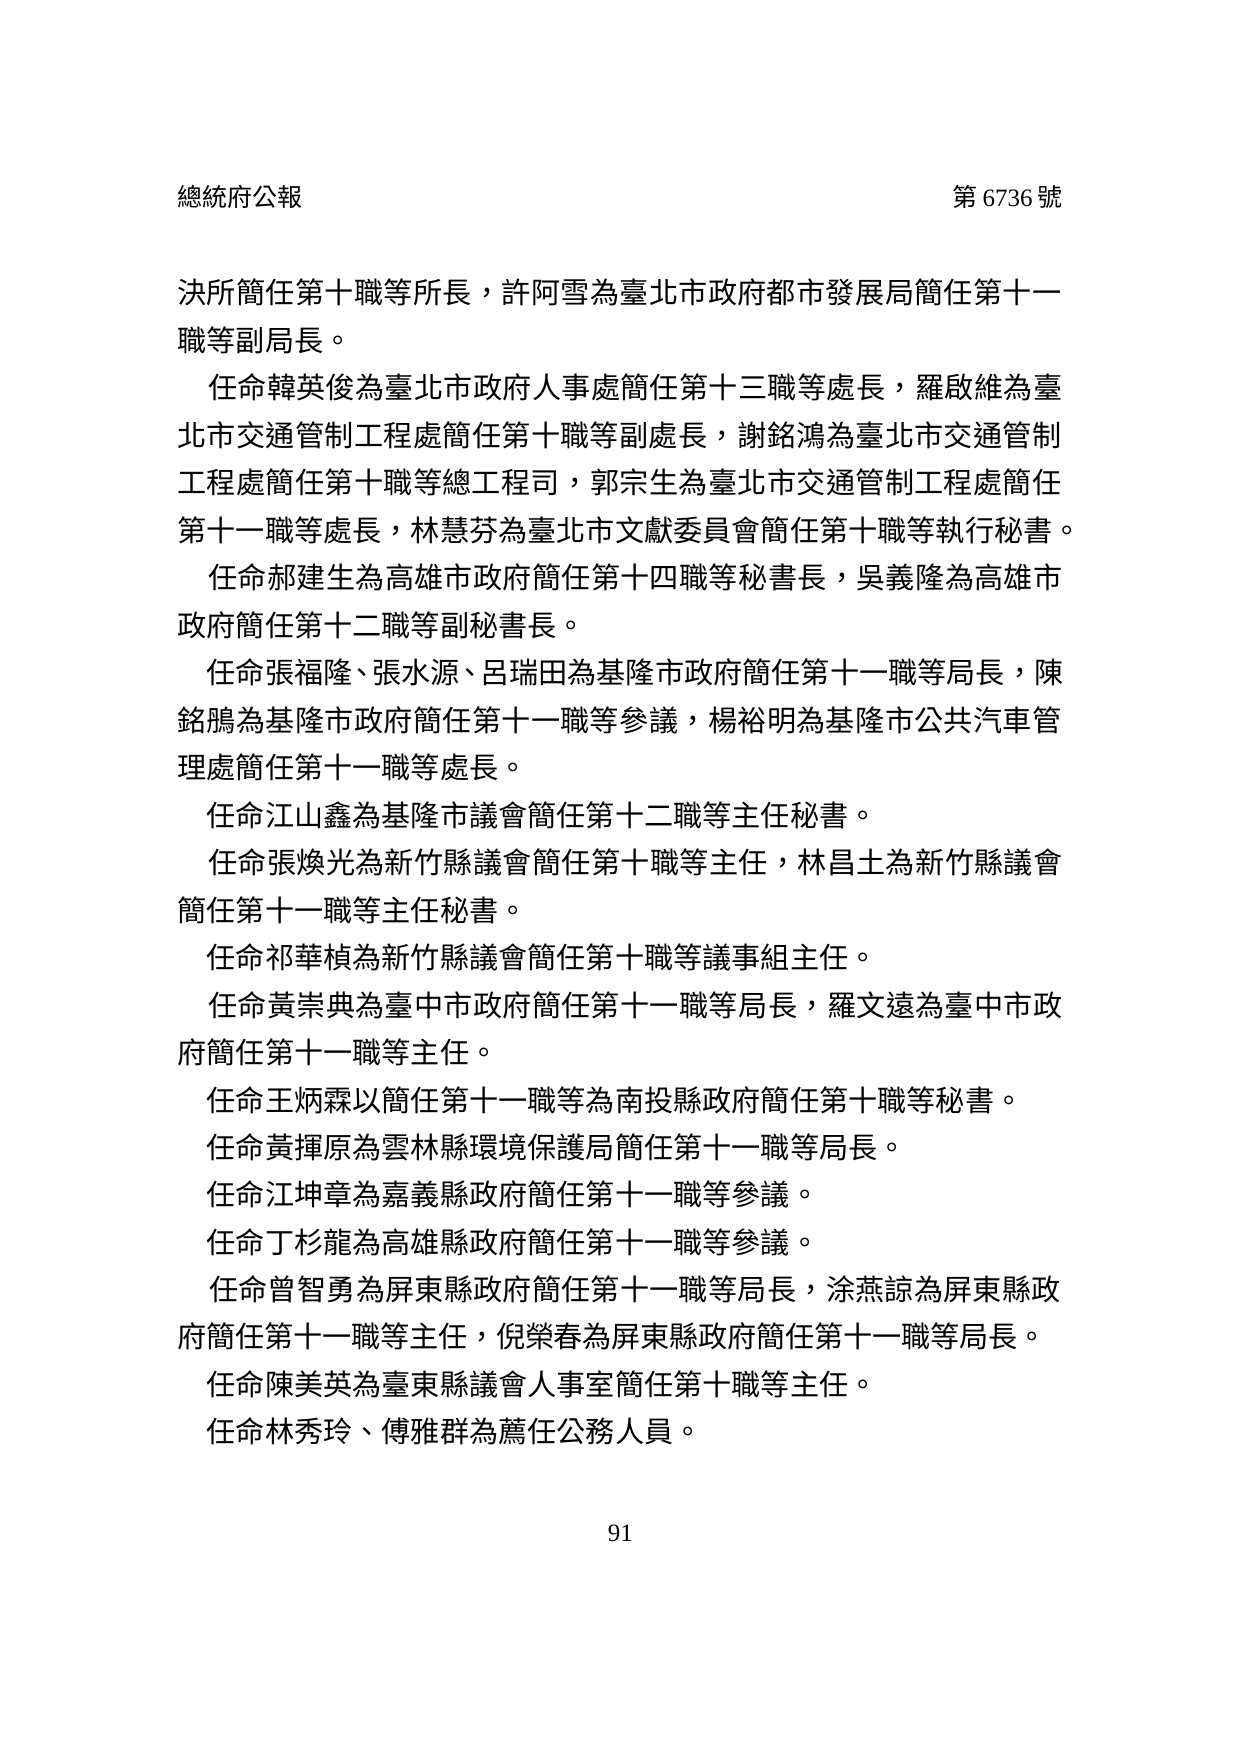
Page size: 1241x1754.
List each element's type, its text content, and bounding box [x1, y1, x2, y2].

text 任命陳美英為臺東縣議會人事室簡任第十職等主任。 [177, 1357, 1063, 1404]
text 任命林秀玲、傅雅群為薦任公務人員。 [177, 1404, 1063, 1452]
text 任命張福隆、張水源、呂瑞田為基隆市政府簡任第十一職等局長，陳銘鴅為基隆市政府簡任第十一職等參議，楊裕明為基隆市公共汽車管理處簡任第十一職等處長。 [177, 646, 1063, 788]
text 任命祁華楨為新竹縣議會簡任第十職等議事組主任。 [177, 931, 1063, 978]
text 任命張煥光為新竹縣議會簡任第十職等主任，林昌土為新竹縣議會簡任第十一職等主任秘書。 [177, 836, 1063, 931]
text 任命丁杉龍為高雄縣政府簡任第十一職等參議。 [177, 1215, 1063, 1262]
text 任命韓英俊為臺北市政府人事處簡任第十三職等處長，羅啟維為臺北市交通管制工程處簡任第十職等副處長，謝銘鴻為臺北市交通管制工程處簡任第十職等總工程司，郭宗生為臺北市交通管制工程處簡任第十一職等處長，林慧芬為臺北市文獻委員會簡任第十職等執行秘書。 [177, 361, 1063, 551]
text 任命王炳霖以簡任第十一職等為南投縣政府簡任第十職等秘書。 [177, 1073, 1063, 1121]
text 任命江坤章為嘉義縣政府簡任第十一職等參議。 [177, 1168, 1063, 1215]
text 任命江山鑫為基隆市議會簡任第十二職等主任秘書。 [177, 788, 1063, 836]
text 任命郝建生為高雄市政府簡任第十四職等秘書長，吳義隆為高雄市政府簡任第十二職等副秘書長。 [177, 551, 1063, 646]
text 任命黃崇典為臺中市政府簡任第十一職等局長，羅文遠為臺中市政府簡任第十一職等主任。 [177, 978, 1063, 1073]
text 任命黃揮原為雲林縣環境保護局簡任第十一職等局長。 [177, 1121, 1063, 1168]
text 決所簡任第十職等所長，許阿雪為臺北市政府都市發展局簡任第十一職等副局長。 [177, 266, 1063, 361]
text 任命曾智勇為屏東縣政府簡任第十一職等局長，涂燕諒為屏東縣政府簡任第十一職等主任，倪榮春為屏東縣政府簡任第十一職等局長。 [177, 1262, 1063, 1357]
